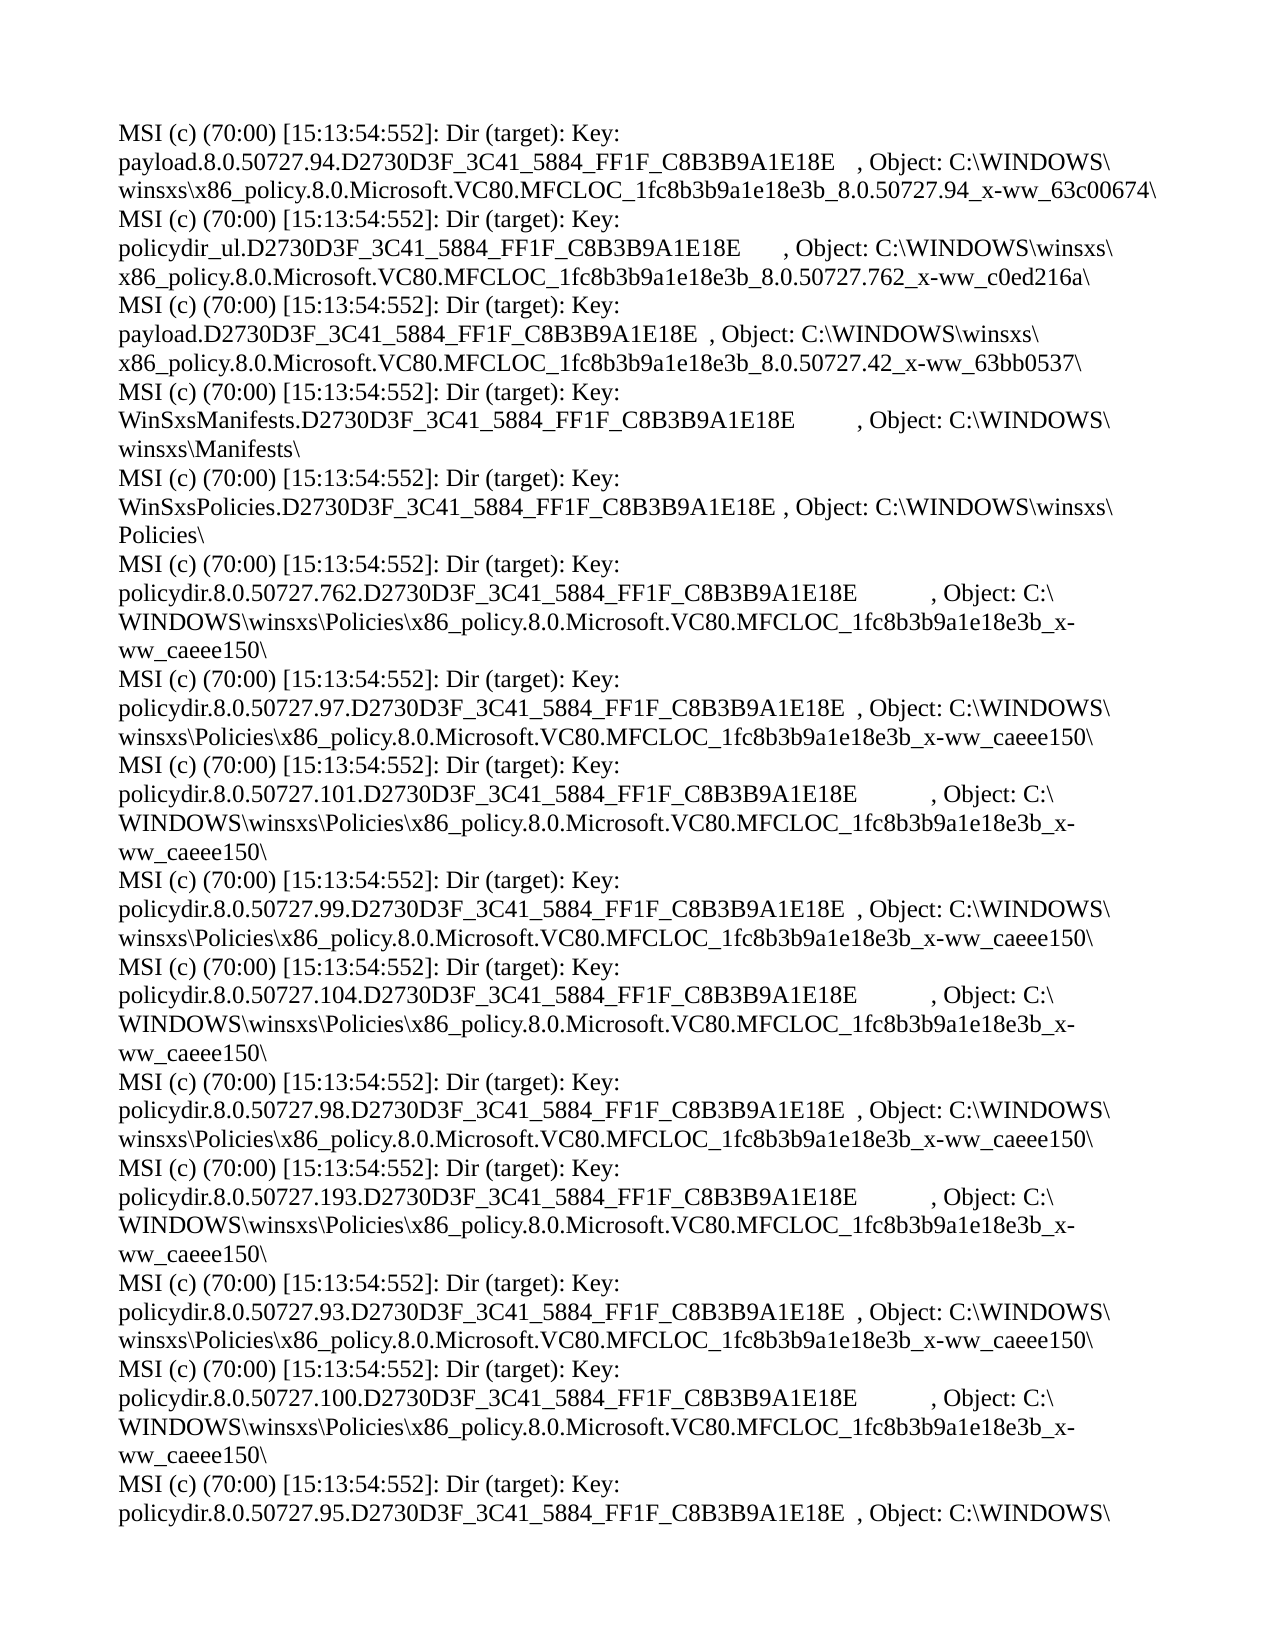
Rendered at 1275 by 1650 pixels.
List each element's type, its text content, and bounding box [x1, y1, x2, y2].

text MSI (c) (70:00) [15:13:54:552]: Dir (target): Key: policydir.8.0.50727.193.D2730D3F_3C41_5884_FF1F_C8B3B9A1E18E , Object: C:\WINDOWS\winsxs\Policies\x86_policy.8.0.Microsoft.VC80.MFCLOC_1fc8b3b9a1e18e3b_x-ww_caeee150\ [118, 1153, 1157, 1268]
text MSI (c) (70:00) [15:13:54:552]: Dir (target): Key: WinSxsPolicies.D2730D3F_3C41_5884_FF1F_C8B3B9A1E18E , Object: C:\WINDOWS\winsxs\Policies\ [118, 463, 1157, 549]
text MSI (c) (70:00) [15:13:54:552]: Dir (target): Key: policydir.8.0.50727.99.D2730D3F_3C41_5884_FF1F_C8B3B9A1E18E , Object: C:\WINDOWS\winsxs\Policies\x86_policy.8.0.Microsoft.VC80.MFCLOC_1fc8b3b9a1e18e3b_x-ww_caeee150\ [118, 866, 1157, 952]
text MSI (c) (70:00) [15:13:54:552]: Dir (target): Key: WinSxsManifests.D2730D3F_3C41_5884_FF1F_C8B3B9A1E18E , Object: C:\WINDOWS\winsxs\Manifests\ [118, 377, 1157, 463]
text MSI (c) (70:00) [15:13:54:552]: Dir (target): Key: policydir_ul.D2730D3F_3C41_5884_FF1F_C8B3B9A1E18E , Object: C:\WINDOWS\winsxs\x86_policy.8.0.Microsoft.VC80.MFCLOC_1fc8b3b9a1e18e3b_8.0.50727.762_x-ww_c0ed216a\ [118, 204, 1157, 291]
text MSI (c) (70:00) [15:13:54:552]: Dir (target): Key: payload.8.0.50727.94.D2730D3F_3C41_5884_FF1F_C8B3B9A1E18E , Object: C:\WINDOWS\winsxs\x86_policy.8.0.Microsoft.VC80.MFCLOC_1fc8b3b9a1e18e3b_8.0.50727.94_x-ww_63c00674\ [118, 118, 1157, 204]
text MSI (c) (70:00) [15:13:54:552]: Dir (target): Key: policydir.8.0.50727.104.D2730D3F_3C41_5884_FF1F_C8B3B9A1E18E , Object: C:\WINDOWS\winsxs\Policies\x86_policy.8.0.Microsoft.VC80.MFCLOC_1fc8b3b9a1e18e3b_x-ww_caeee150\ [118, 952, 1157, 1067]
text MSI (c) (70:00) [15:13:54:552]: Dir (target): Key: policydir.8.0.50727.93.D2730D3F_3C41_5884_FF1F_C8B3B9A1E18E , Object: C:\WINDOWS\winsxs\Policies\x86_policy.8.0.Microsoft.VC80.MFCLOC_1fc8b3b9a1e18e3b_x-ww_caeee150\ [118, 1268, 1157, 1354]
text MSI (c) (70:00) [15:13:54:552]: Dir (target): Key: policydir.8.0.50727.762.D2730D3F_3C41_5884_FF1F_C8B3B9A1E18E , Object: C:\WINDOWS\winsxs\Policies\x86_policy.8.0.Microsoft.VC80.MFCLOC_1fc8b3b9a1e18e3b_x-ww_caeee150\ [118, 549, 1157, 664]
text MSI (c) (70:00) [15:13:54:552]: Dir (target): Key: policydir.8.0.50727.97.D2730D3F_3C41_5884_FF1F_C8B3B9A1E18E , Object: C:\WINDOWS\winsxs\Policies\x86_policy.8.0.Microsoft.VC80.MFCLOC_1fc8b3b9a1e18e3b_x-ww_caeee150\ [118, 664, 1157, 751]
text MSI (c) (70:00) [15:13:54:552]: Dir (target): Key: policydir.8.0.50727.101.D2730D3F_3C41_5884_FF1F_C8B3B9A1E18E , Object: C:\WINDOWS\winsxs\Policies\x86_policy.8.0.Microsoft.VC80.MFCLOC_1fc8b3b9a1e18e3b_x-ww_caeee150\ [118, 751, 1157, 866]
text MSI (c) (70:00) [15:13:54:552]: Dir (target): Key: policydir.8.0.50727.100.D2730D3F_3C41_5884_FF1F_C8B3B9A1E18E , Object: C:\WINDOWS\winsxs\Policies\x86_policy.8.0.Microsoft.VC80.MFCLOC_1fc8b3b9a1e18e3b_x-ww_caeee150\ [118, 1354, 1157, 1469]
text MSI (c) (70:00) [15:13:54:552]: Dir (target): Key: policydir.8.0.50727.98.D2730D3F_3C41_5884_FF1F_C8B3B9A1E18E , Object: C:\WINDOWS\winsxs\Policies\x86_policy.8.0.Microsoft.VC80.MFCLOC_1fc8b3b9a1e18e3b_x-ww_caeee150\ [118, 1067, 1157, 1153]
text MSI (c) (70:00) [15:13:54:552]: Dir (target): Key: policydir.8.0.50727.95.D2730D3F_3C41_5884_FF1F_C8B3B9A1E18E , Object: C:\WINDOWS\ [118, 1469, 1157, 1527]
text MSI (c) (70:00) [15:13:54:552]: Dir (target): Key: payload.D2730D3F_3C41_5884_FF1F_C8B3B9A1E18E , Object: C:\WINDOWS\winsxs\x86_policy.8.0.Microsoft.VC80.MFCLOC_1fc8b3b9a1e18e3b_8.0.50727.42_x-ww_63bb0537\ [118, 291, 1157, 377]
